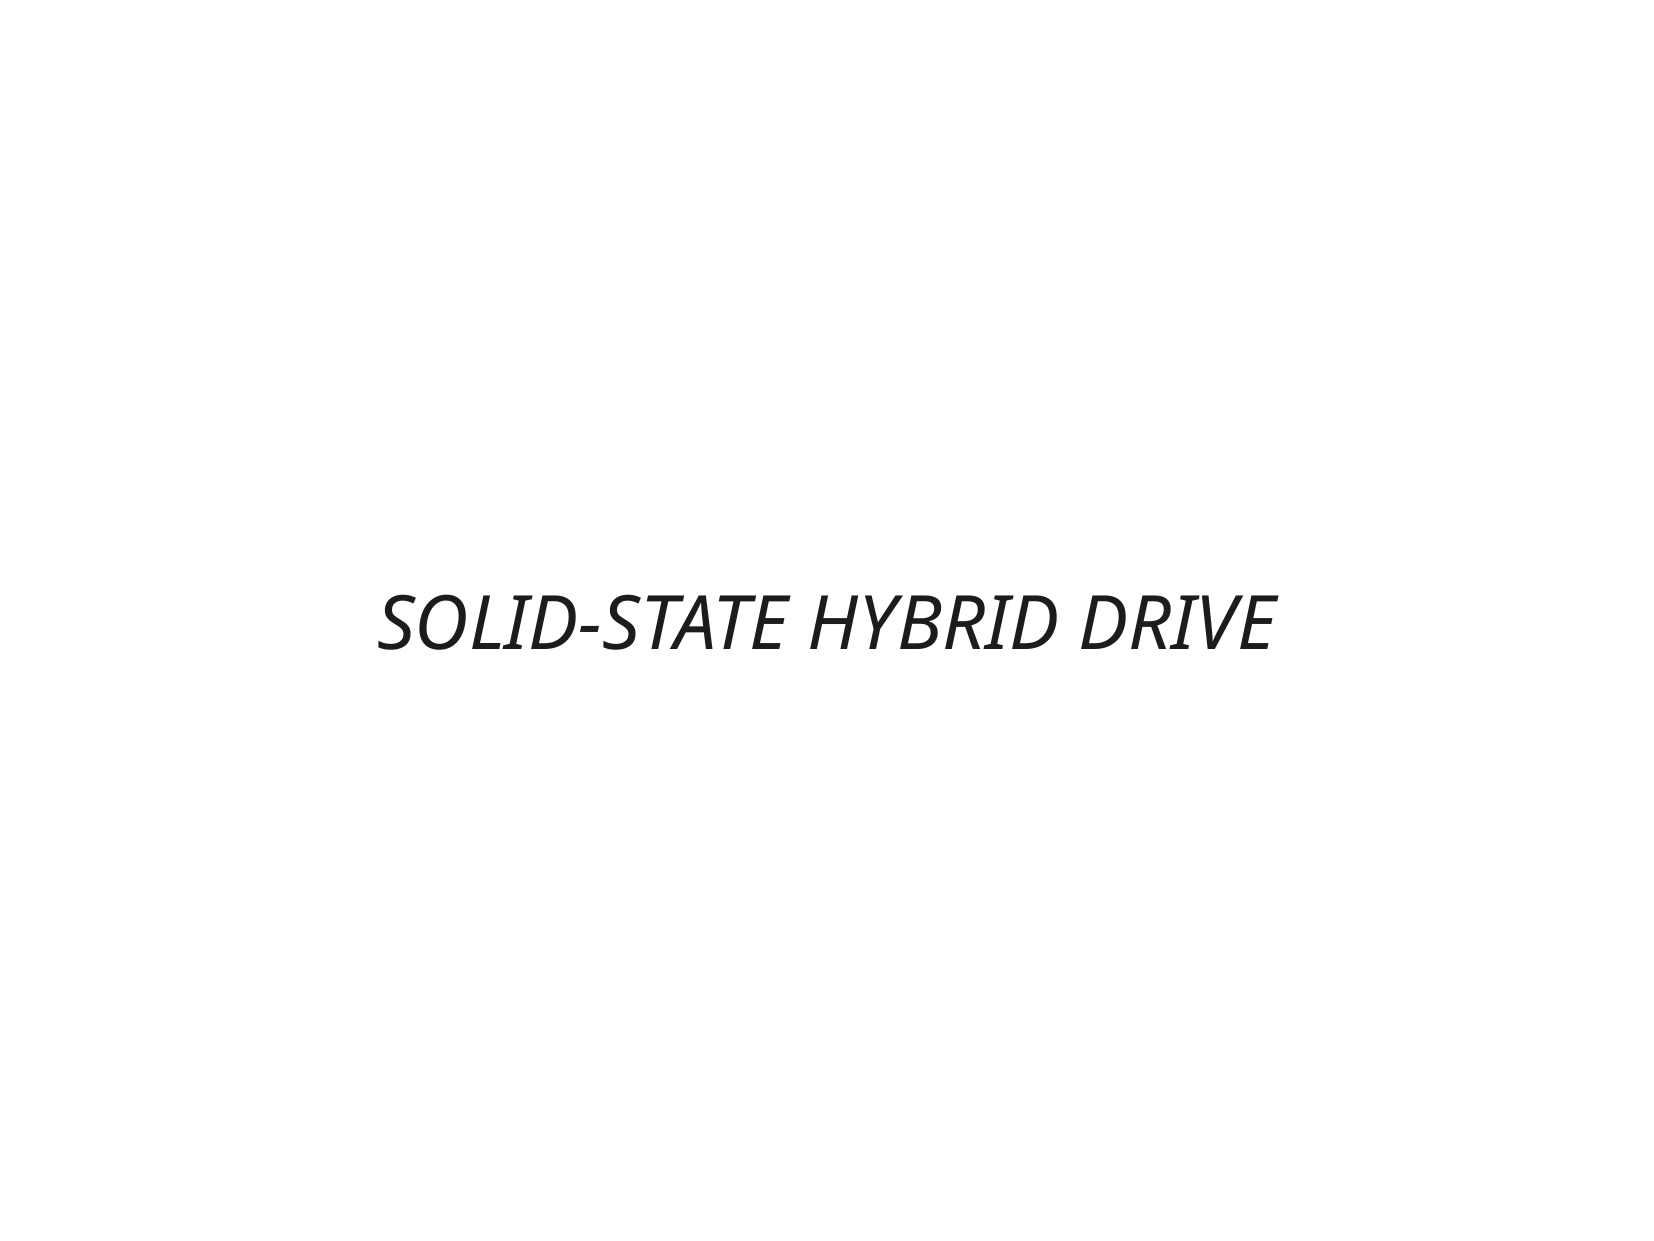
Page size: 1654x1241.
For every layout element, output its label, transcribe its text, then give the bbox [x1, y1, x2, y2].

subtitle SOLID-STATE HYBRID DRIVE [82, 140, 1571, 1101]
